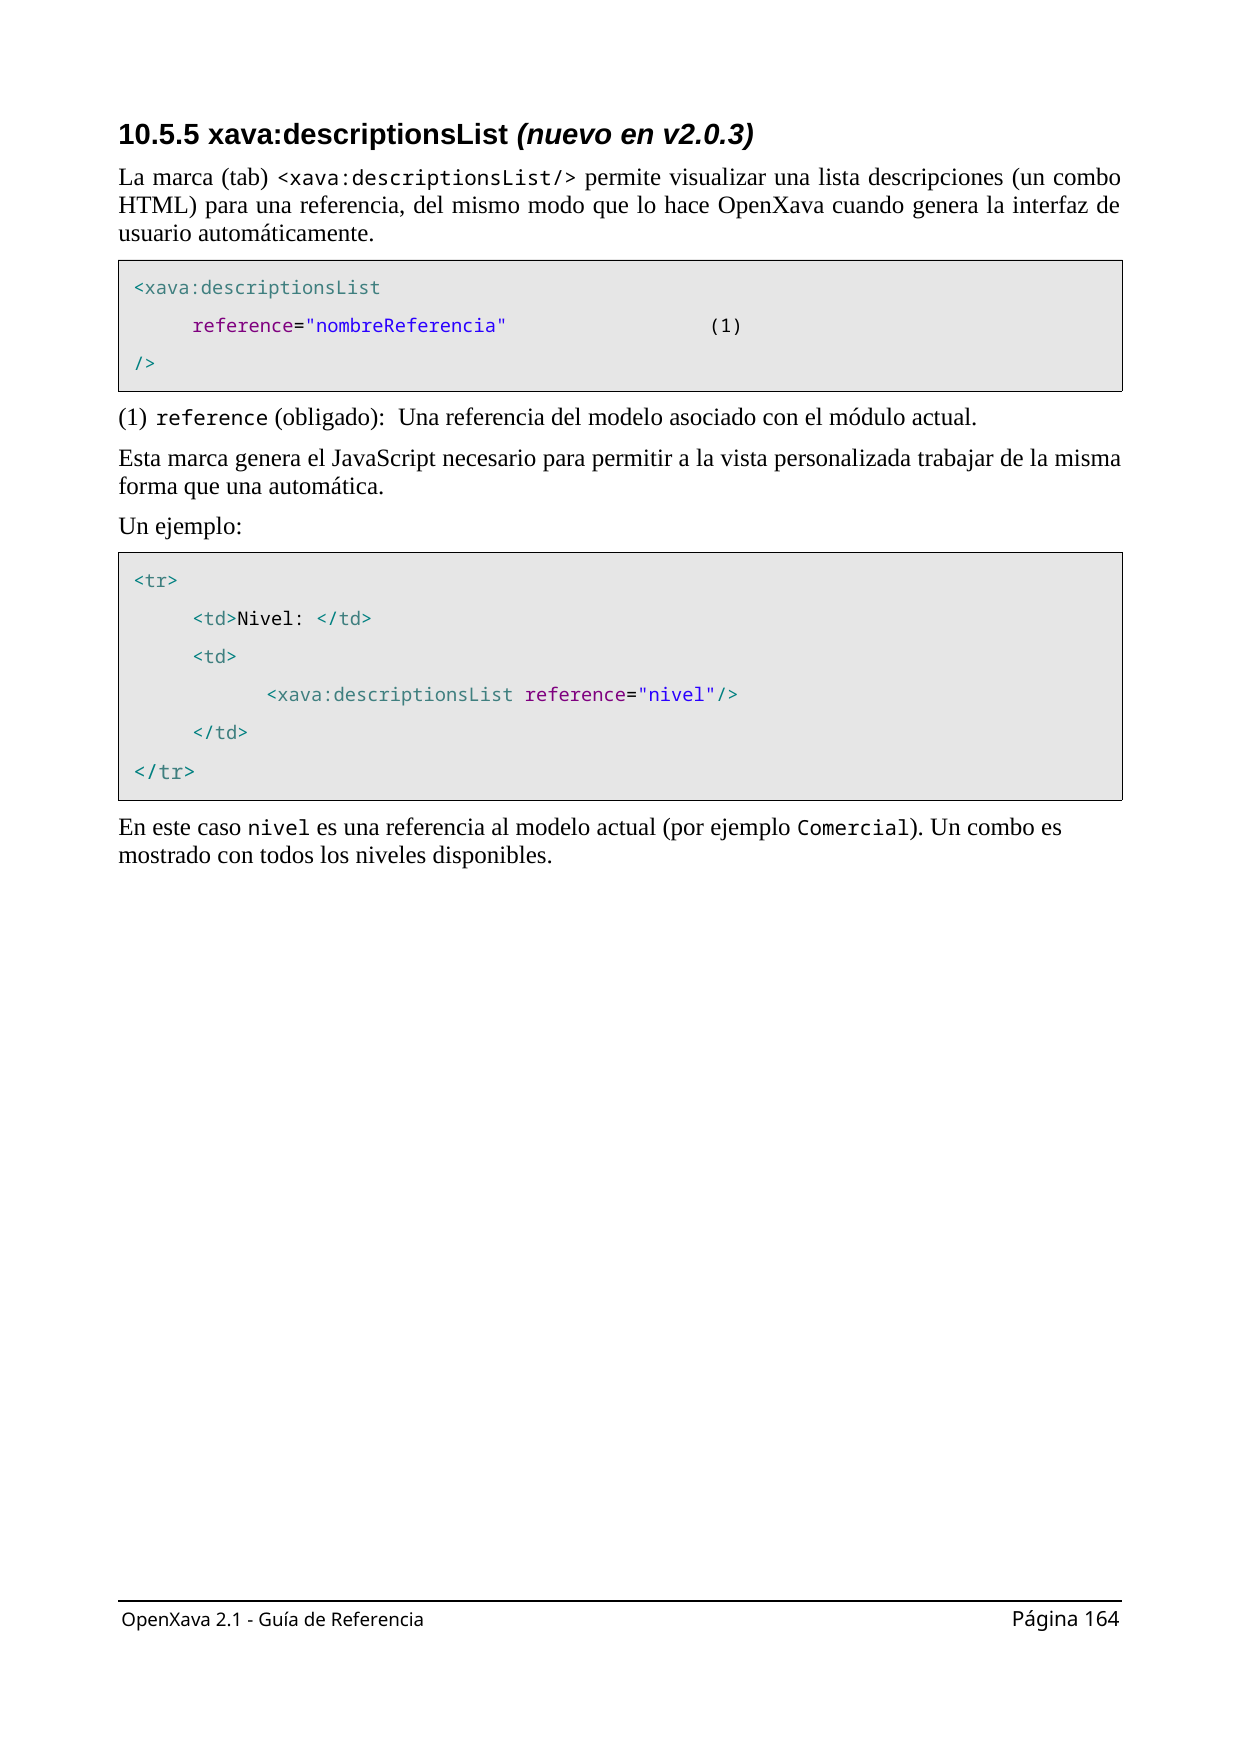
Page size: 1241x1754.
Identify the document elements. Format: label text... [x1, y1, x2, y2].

text <xava:descriptionsList reference="nivel"/> [119, 666, 1122, 704]
text <xava:descriptionsList [119, 261, 1122, 297]
text <td> [119, 628, 1122, 666]
text reference="nombreReferencia" (1) [119, 297, 1122, 336]
text La marca (tab) <xava:descriptionsList/> permite visualizar una lista descripciones (un combo HTML) para una referencia, del mismo modo que lo hace OpenXava cuando genera la interfaz de usuario automáticamente. [118, 163, 1122, 247]
text /> [119, 336, 1122, 391]
list reference (obligado): Una referencia del modelo asociado con el módulo actual. [118, 403, 1122, 432]
subtitle xava:descriptionsList (nuevo en v2.0.3) [118, 118, 1122, 151]
text Un ejemplo: [118, 512, 1122, 540]
text </tr> [119, 742, 1122, 800]
text <td>Nivel: </td> [119, 590, 1122, 628]
text <tr> [119, 553, 1122, 590]
text </td> [119, 704, 1122, 742]
text En este caso nivel es una referencia al modelo actual (por ejemplo Comercial). Un combo es mostrado con todos los niveles disponibles. [118, 813, 1122, 869]
text Esta marca genera el JavaScript necesario para permitir a la vista personalizada trabajar de la misma forma que una automática. [118, 444, 1122, 499]
